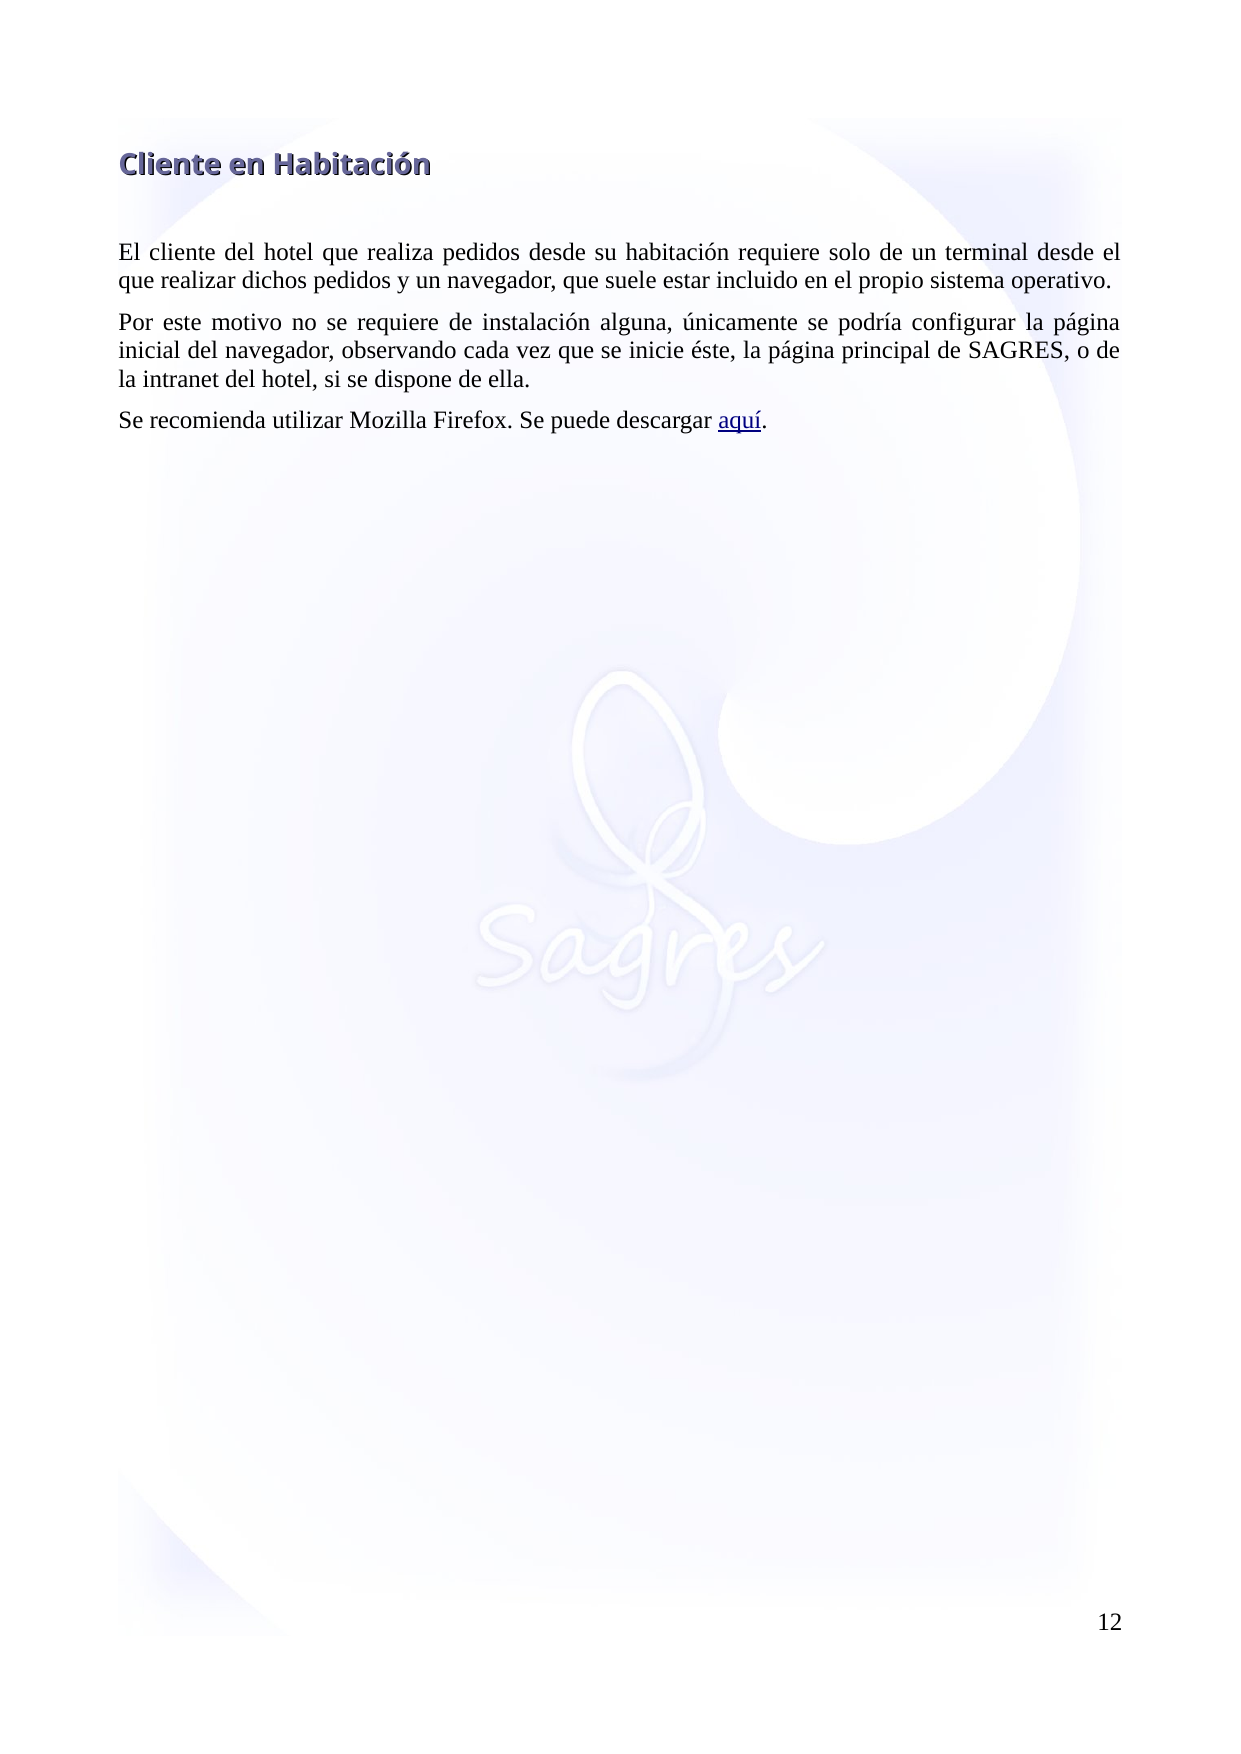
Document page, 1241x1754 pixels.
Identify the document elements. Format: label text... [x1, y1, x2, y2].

picture [118, 393, 1122, 405]
picture [118, 118, 1122, 143]
subtitle Cliente en Habitación [118, 143, 1122, 183]
text Se recomienda utilizar Mozilla Firefox. Se puede descargar aquí. [118, 405, 1122, 434]
text Por este motivo no se requiere de instalación alguna, únicamente se podría configurar la página inicial del navegador, observando cada vez que se inicie éste, la página principal de SAGRES, o de la intranet del hotel, si se dispone de ella. [118, 307, 1122, 393]
text El cliente del hotel que realiza pedidos desde su habitación requiere solo de un terminal desde el que realizar dichos pedidos y un navegador, que suele estar incluido en el propio sistema operativo. [118, 237, 1122, 294]
picture [118, 434, 1122, 1636]
picture [118, 294, 1122, 307]
picture [118, 183, 1122, 237]
